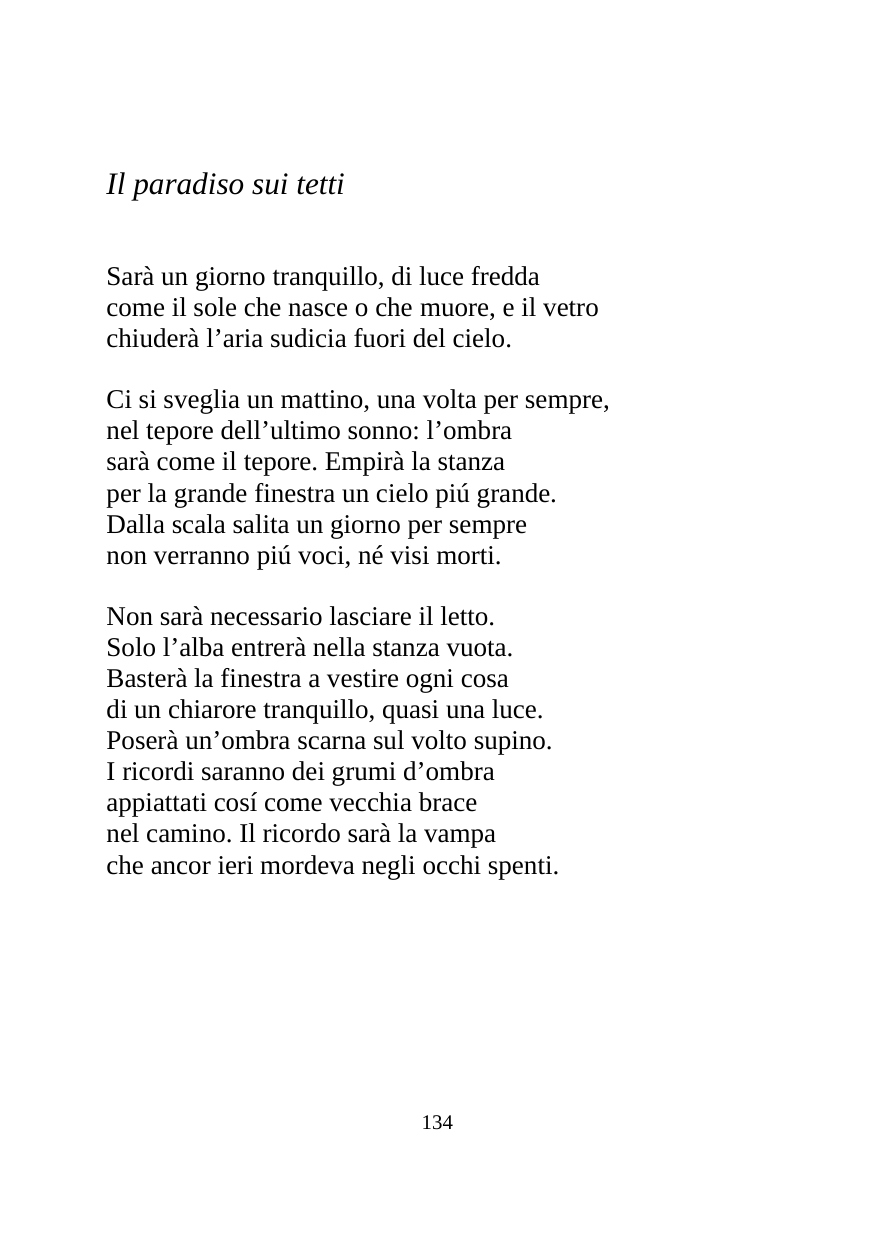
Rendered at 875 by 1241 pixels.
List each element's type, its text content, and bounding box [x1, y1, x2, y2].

text Sarà un giorno tranquillo, di luce fredda come il sole che nasce o che muore, e il vetro chiuderà l’aria sudicia fuori del cielo. [106, 260, 768, 354]
text Ci si sveglia un mattino, una volta per sempre, nel tepore dell’ultimo sonno: l’ombra sarà come il tepore. Empirà la stanza per la grande finestra un cielo piú grande. Dalla scala salita un giorno per sempre non verranno piú voci, né visi morti. [106, 383, 768, 570]
subtitle Il paradiso sui tetti [106, 165, 768, 201]
text Non sarà necessario lasciare il letto. Solo l’alba entrerà nella stanza vuota. Basterà la finestra a vestire ogni cosa di un chiarore tranquillo, quasi una luce. Poserà un’ombra scarna sul volto supino. I ricordi saranno dei grumi d’ombra appiattati cosí come vecchia brace nel camino. Il ricordo sarà la vampa che ancor ieri mordeva negli occhi spenti. [106, 599, 768, 880]
